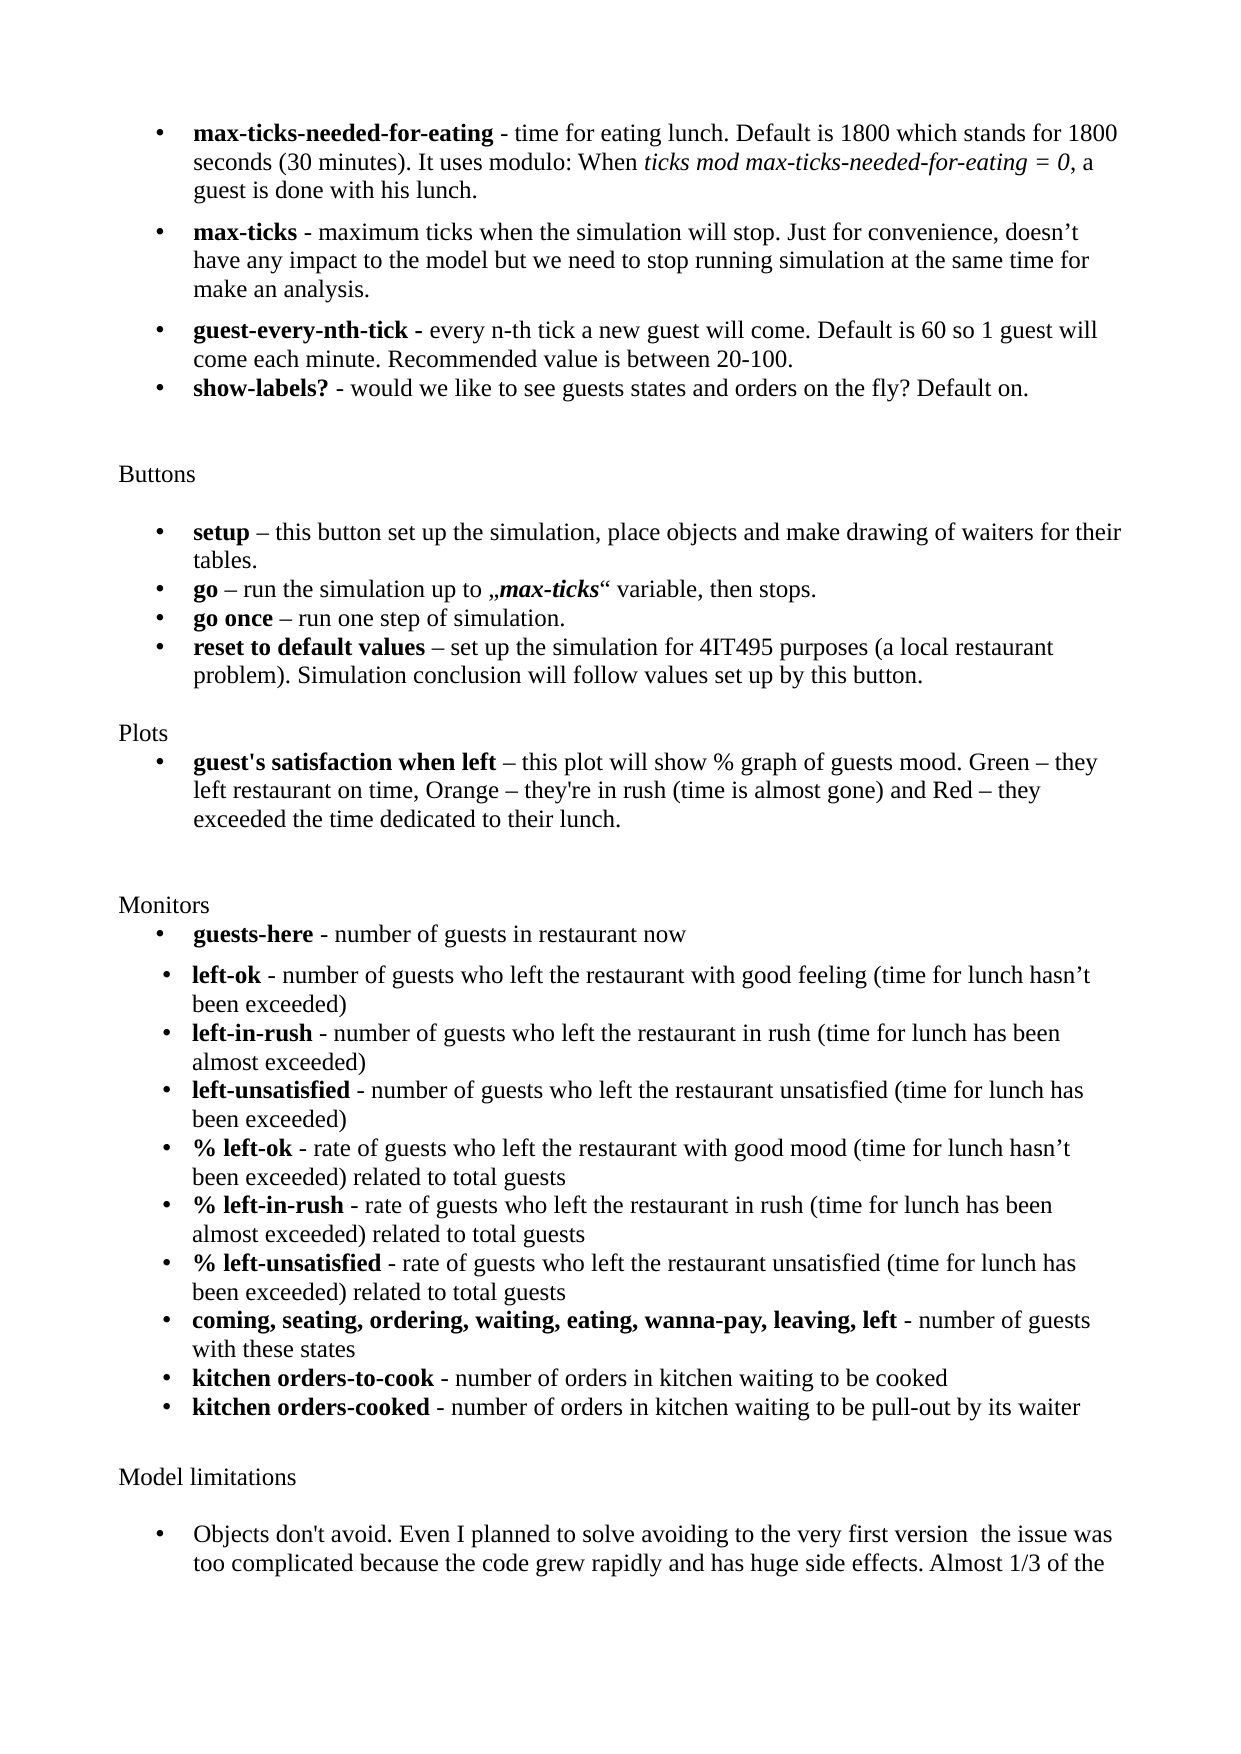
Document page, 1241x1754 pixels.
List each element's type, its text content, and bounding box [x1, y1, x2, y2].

list guest-every-nth-tick - every n-th tick a new guest will come. Default is 60 so 1 guest will come each minute. Recommended value is between 20-100. [156, 316, 1122, 373]
list % left-ok - rate of guests who left the restaurant with good mood (time for lunch hasn’t been exceeded) related to total guests [162, 1133, 1122, 1191]
list guest's satisfaction when left – this plot will show % graph of guests mood. Green – they left restaurant on time, Orange – they're in rush (time is almost gone) and Red – they exceeded the time dedicated to their lunch. [156, 747, 1122, 833]
list kitchen orders-cooked - number of orders in kitchen waiting to be pull-out by its waiter [162, 1392, 1122, 1421]
list go – run the simulation up to „max-ticks“ variable, then stops. [156, 574, 1122, 603]
text Model limitations [118, 1462, 1122, 1491]
list go once – run one step of simulation. [156, 603, 1122, 632]
list show-labels? - would we like to see guests states and orders on the fly? Default on. [156, 373, 1122, 402]
list reset to default values – set up the simulation for 4IT495 purposes (a local restaurant problem). Simulation conclusion will follow values set up by this button. [156, 632, 1122, 689]
list max-ticks-needed-for-eating - time for eating lunch. Default is 1800 which stands for 1800 seconds (30 minutes). It uses modulo: When ticks mod max-ticks-needed-for-eating = 0, a guest is done with his lunch. [156, 118, 1122, 204]
list max-ticks - maximum ticks when the simulation will stop. Just for convenience, doesn’t have any impact to the model but we need to stop running simulation at the same time for make an analysis. [156, 217, 1122, 303]
list coming, seating, ordering, waiting, eating, wanna-pay, leaving, left - number of guests with these states [162, 1306, 1122, 1363]
list Objects don't avoid. Even I planned to solve avoiding to the very first version the issue was too complicated because the code grew rapidly and has huge side effects. Almost 1/3 of the [156, 1519, 1122, 1577]
list % left-unsatisfied - rate of guests who left the restaurant unsatisfied (time for lunch has been exceeded) related to total guests [162, 1248, 1122, 1306]
list guests-here - number of guests in restaurant now [156, 919, 1122, 948]
text Plots [118, 718, 1122, 747]
list kitchen orders-to-cook - number of orders in kitchen waiting to be cooked [162, 1363, 1122, 1392]
list left-ok - number of guests who left the restaurant with good feeling (time for lunch hasn’t been exceeded) [162, 961, 1122, 1018]
list setup – this button set up the simulation, place objects and make drawing of waiters for their tables. [156, 517, 1122, 574]
list left-in-rush - number of guests who left the restaurant in rush (time for lunch has been almost exceeded) [162, 1018, 1122, 1076]
list left-unsatisfied - number of guests who left the restaurant unsatisfied (time for lunch has been exceeded) [162, 1076, 1122, 1133]
list % left-in-rush - rate of guests who left the restaurant in rush (time for lunch has been almost exceeded) related to total guests [162, 1191, 1122, 1248]
text Buttons [118, 459, 1122, 488]
text Monitors [118, 891, 1122, 919]
